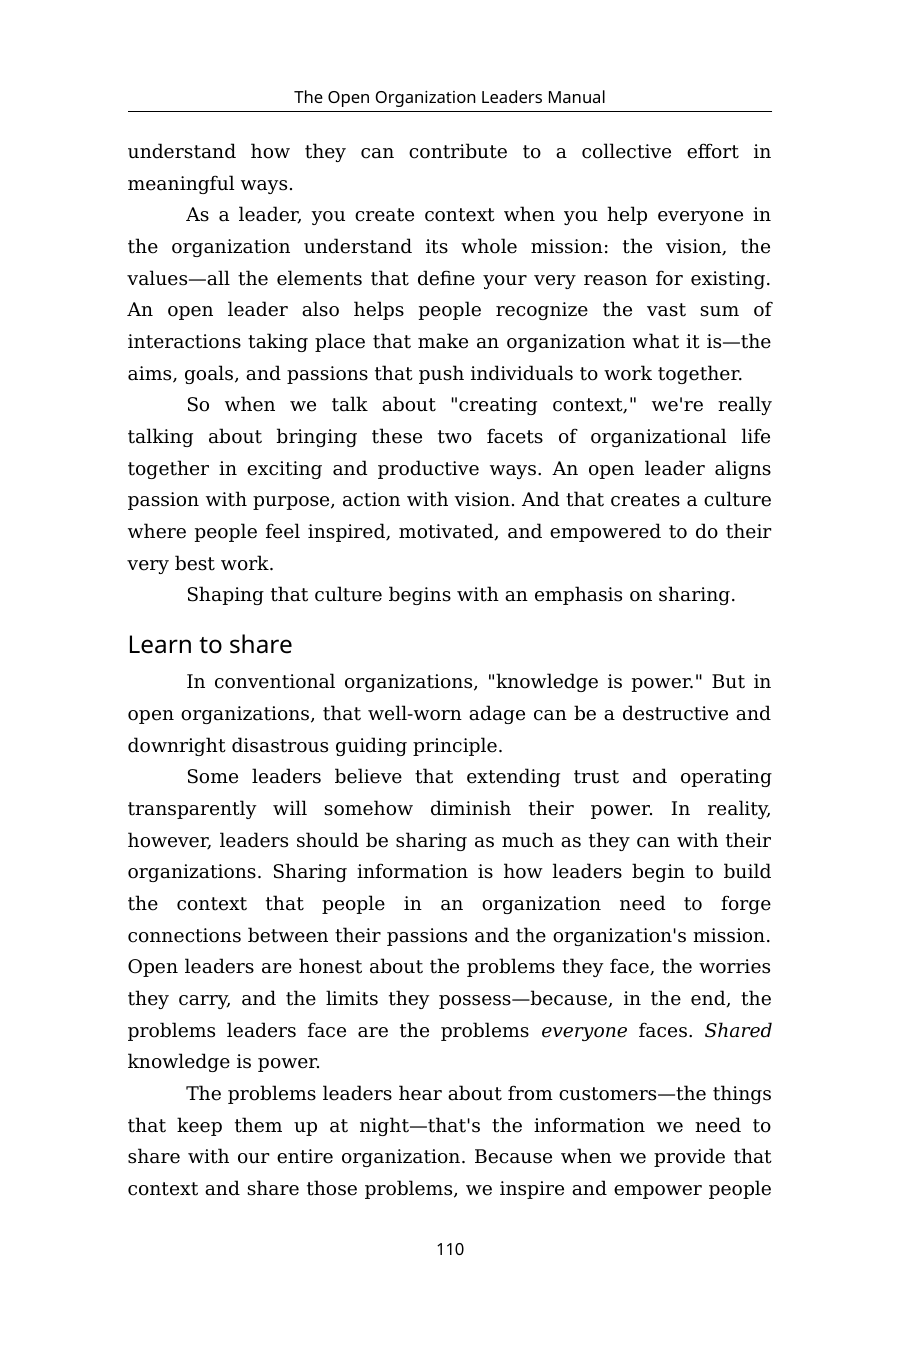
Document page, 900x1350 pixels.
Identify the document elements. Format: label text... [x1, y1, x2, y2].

text Some leaders believe that extending trust and operating transparently will somehow diminish their power. In reality, however, leaders should be sharing as much as they can with their organizations. Sharing information is how leaders begin to build the context that people in an organization need to forge connections between their passions and the organization's mission. Open leaders are honest about the problems they face, the worries they carry, and the limits they possess—because, in the end, the problems leaders face are the problems everyone faces. Shared knowledge is power. [127, 766, 772, 1073]
text In conventional organizations, "knowledge is power." But in open organizations, that well-worn adage can be a destructive and downright disastrous guiding principle. [127, 671, 772, 756]
text understand how they can contribute to a collective effort in meaningful ways. [127, 141, 772, 194]
text Shaping that culture begins with an emphasis on sharing. [127, 584, 772, 606]
text So when we talk about "creating context," we're really talking about bringing these two facets of organizational life together in exciting and productive ways. An open leader aligns passion with purpose, action with vision. And that creates a culture where people feel inspired, motivated, and empowered to do their very best work. [127, 394, 772, 574]
subtitle Learn to share [127, 631, 772, 659]
text The problems leaders hear about from customers—the things that keep them up at night—that's the information we need to share with our entire organization. Because when we provide that context and share those problems, we inspire and empower people [127, 1083, 772, 1200]
text As a leader, you create context when you help everyone in the organization understand its whole mission: the vision, the values—all the elements that define your very reason for existing. An open leader also helps people recognize the vast sum of interactions taking place that make an organization what it is—the aims, goals, and passions that push individuals to work together. [127, 204, 772, 384]
